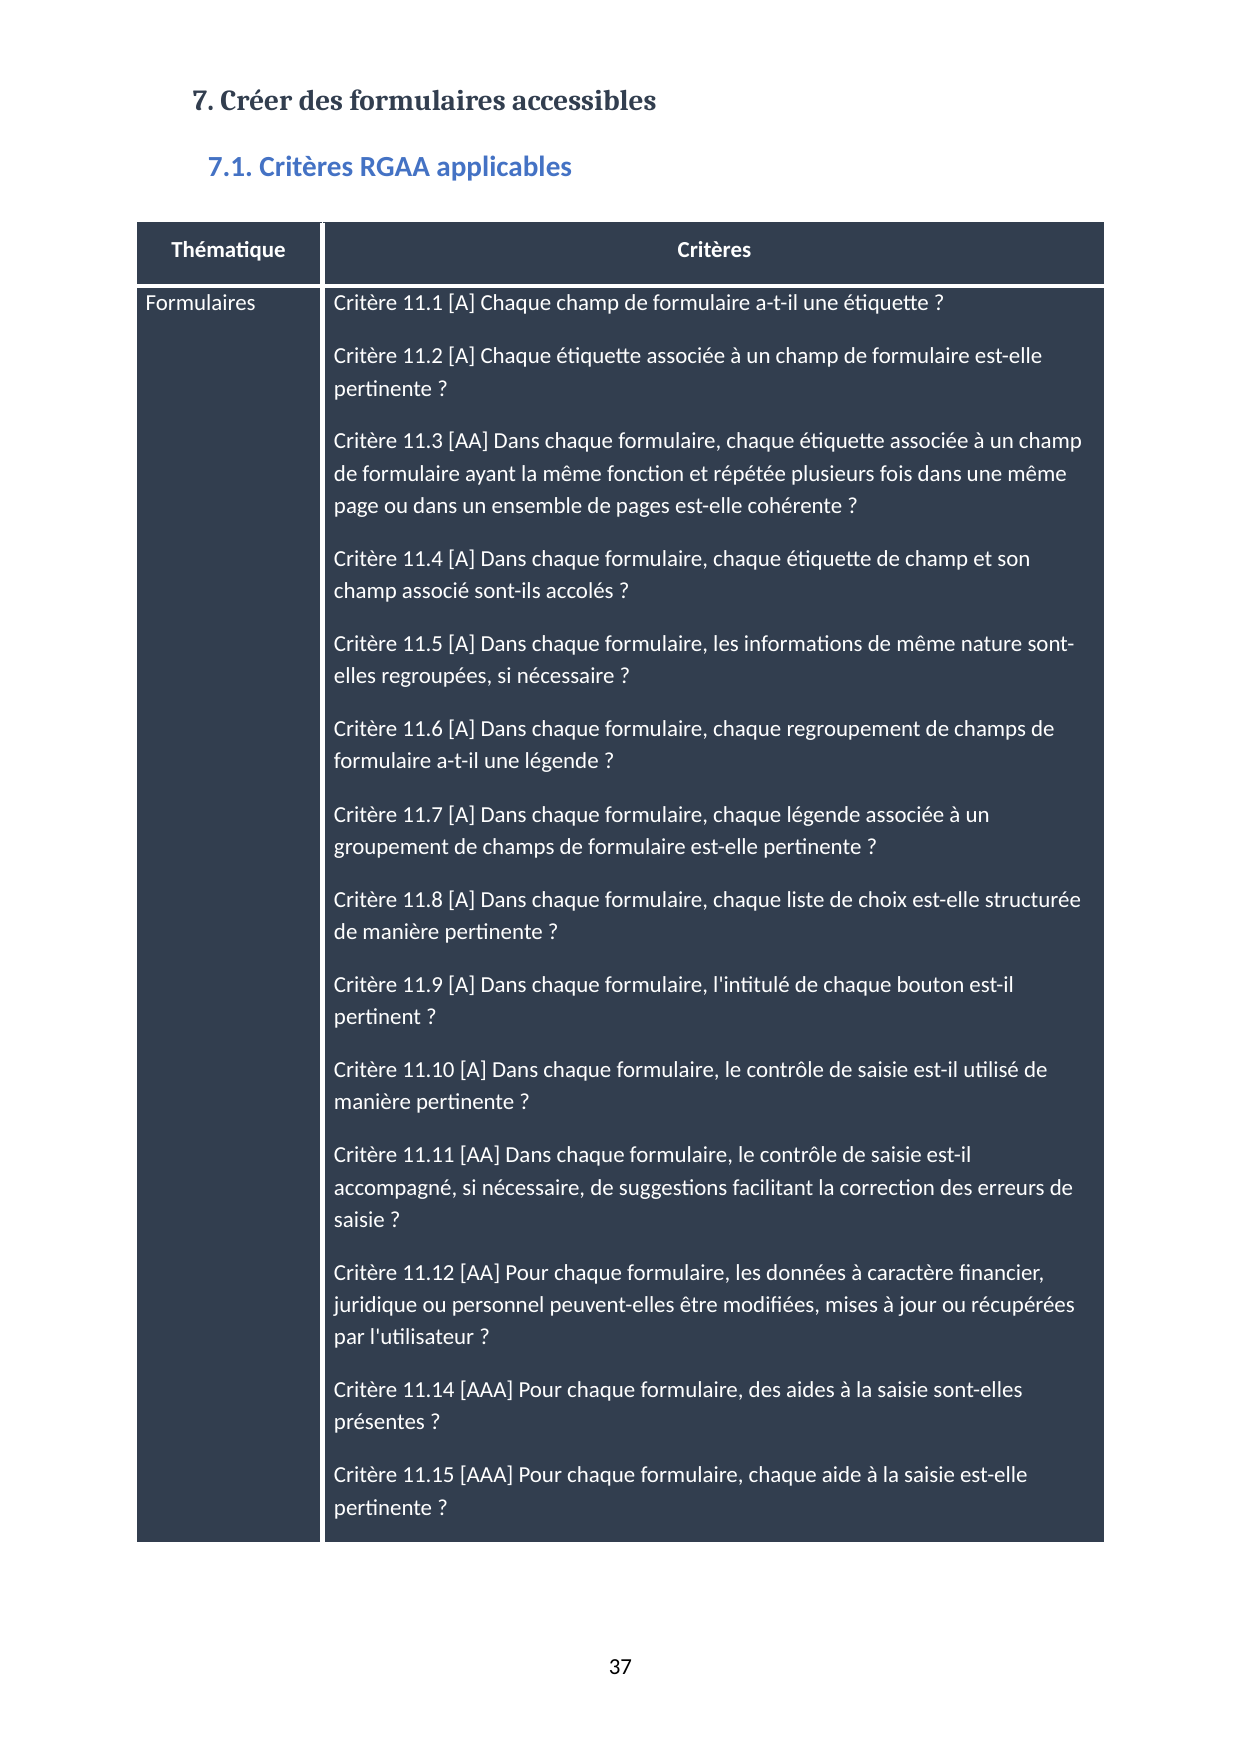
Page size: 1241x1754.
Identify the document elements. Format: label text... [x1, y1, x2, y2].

table_header Critères [325, 222, 1104, 284]
table_cell Critère 11.1 [A] Chaque champ de formulaire a-t-il une étiquette ? Critère 11.2 [A] Chaque étiquette associée à un champ de formulaire est-elle pertinente ? Critère 11.3 [AA] Dans chaque formulaire, chaque étiquette associée à un champ de formulaire ayant la même fonction et répétée plusieurs fois dans une même page ou dans un ensemble de pages est-elle cohérente ? Critère 11.4 [A] Dans chaque formulaire, chaque étiquette de champ et son champ associé sont-ils accolés ? Critère 11.5 [A] Dans chaque formulaire, les informations de même nature sont-elles regroupées, si nécessaire ? Critère 11.6 [A] Dans chaque formulaire, chaque regroupement de champs de formulaire a-t-il une légende ? Critère 11.7 [A] Dans chaque formulaire, chaque légende associée à un groupement de champs de formulaire est-elle pertinente ? Critère 11.8 [A] Dans chaque formulaire, chaque liste de choix est-elle structurée de manière pertinente ? Critère 11.9 [A] Dans chaque formulaire, l'intitulé de chaque bouton est-il pertinent ? Critère 11.10 [A] Dans chaque formulaire, le contrôle de saisie est-il utilisé de manière pertinente ? Critère 11.11 [AA] Dans chaque formulaire, le contrôle de saisie est-il accompagné, si nécessaire, de suggestions facilitant la correction des erreurs de saisie ? Critère 11.12 [AA] Pour chaque formulaire, les données à caractère financier, juridique ou personnel peuvent-elles être modifiées, mises à jour ou récupérées par l'utilisateur ? Critère 11.14 [AAA] Pour chaque formulaire, des aides à la saisie sont-elles présentes ? Critère 11.15 [AAA] Pour chaque formulaire, chaque aide à la saisie est-elle pertinente ? [325, 288, 1104, 1542]
subtitle 7. Créer des formulaires accessibles [148, 84, 1093, 118]
table_header Thématique [137, 222, 322, 284]
subtitle 7.1. Critères RGAA applicables [148, 148, 1093, 183]
table_cell Formulaires [137, 288, 320, 1542]
